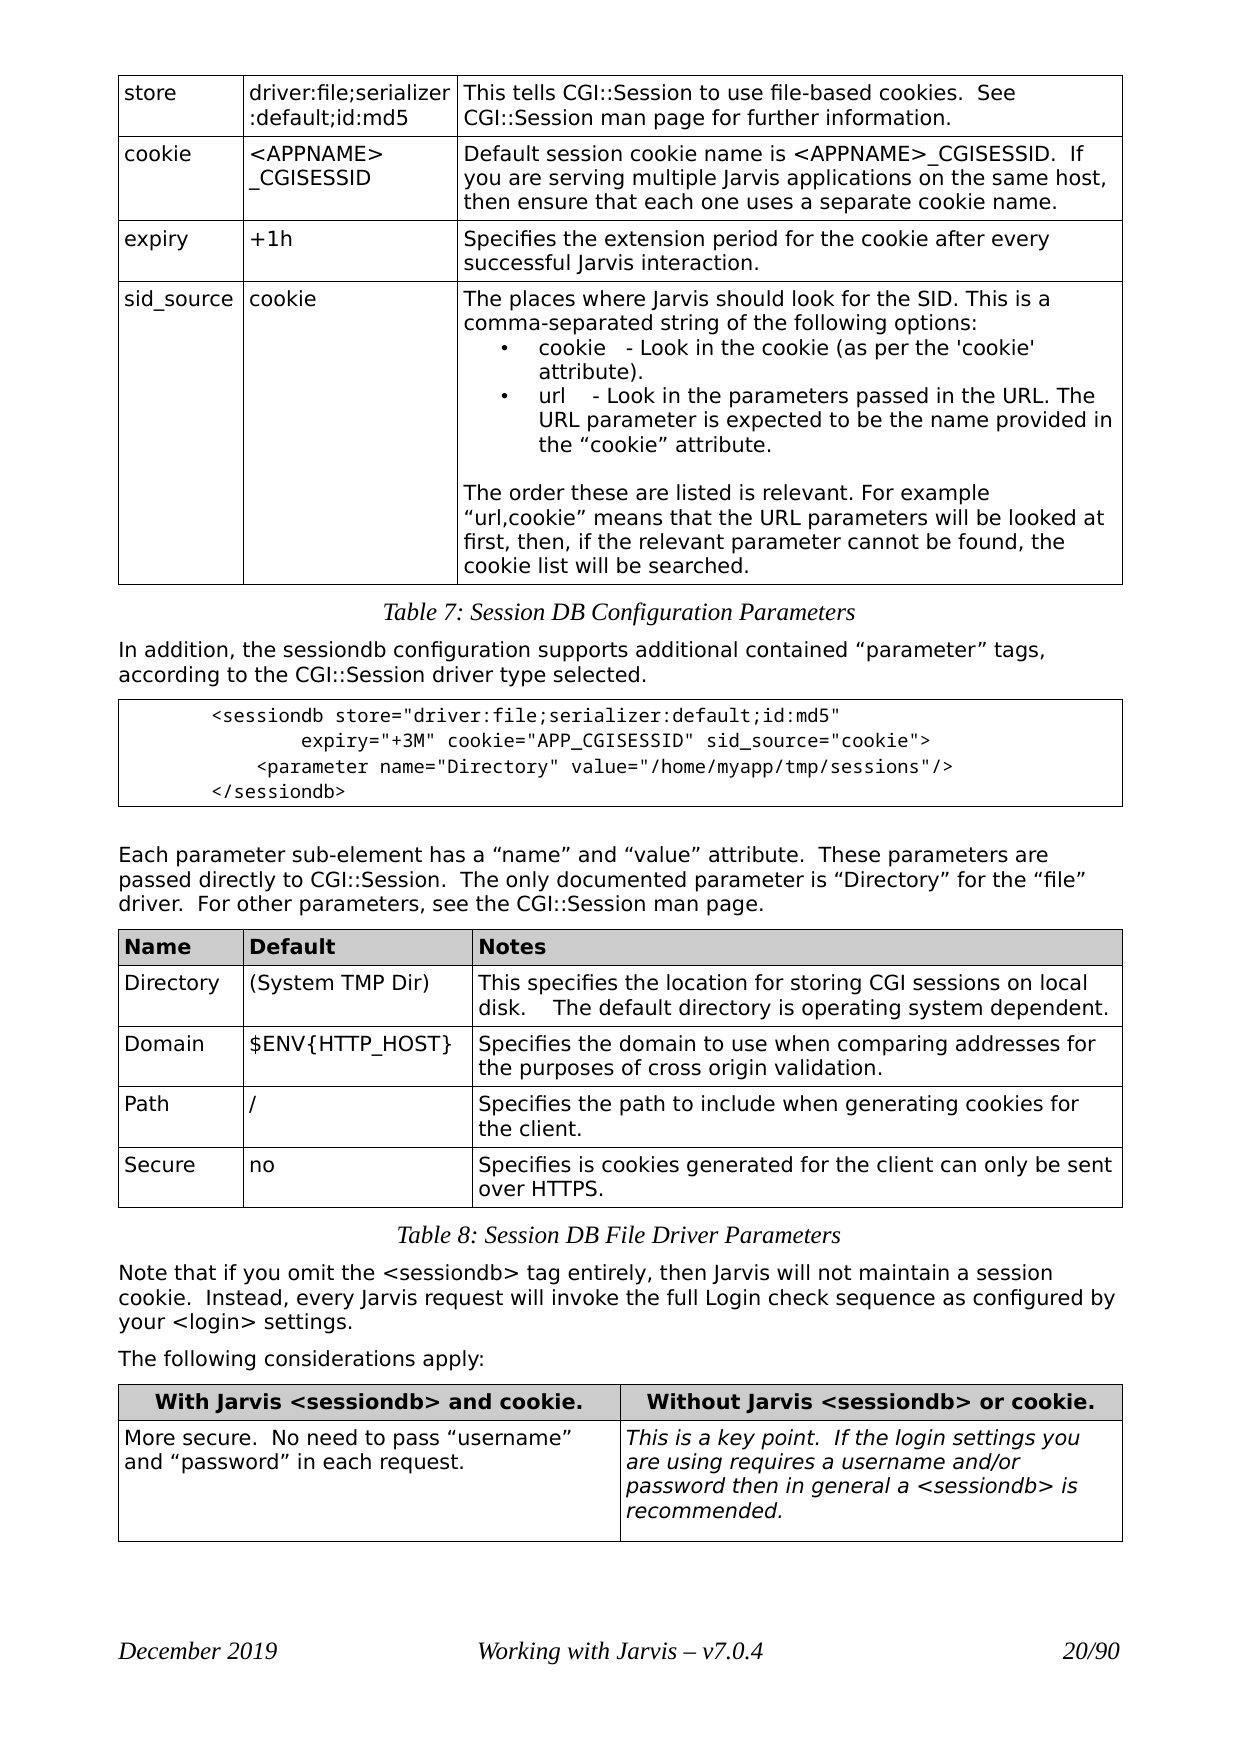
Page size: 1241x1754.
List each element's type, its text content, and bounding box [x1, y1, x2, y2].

table_cell This tells CGI::Session to use file-based cookies. See CGI::Session man page for further information. [458, 76, 1122, 136]
table_cell Directory [119, 966, 243, 1026]
table_header Notes [473, 930, 1122, 965]
table_cell $ENV{HTTP_HOST} [244, 1027, 472, 1086]
table_cell More secure. No need to pass “username” and “password” in each request. [119, 1421, 620, 1541]
table_cell Specifies the path to include when generating cookies for the client. [473, 1087, 1122, 1147]
table_cell expiry [119, 221, 243, 281]
text Each parameter sub-element has a “name” and “value” attribute. These parameters are passed directly to CGI::Session. The only documented parameter is “Directory” for the “file” driver. For other parameters, see the CGI::Session man page. [118, 843, 1122, 916]
table_header Default [244, 930, 472, 965]
table_header Without Jarvis <sessiondb> or cookie. [621, 1385, 1122, 1420]
text Table 8: Session DB File Driver Parameters [118, 1220, 1122, 1249]
text <sessiondb store="driver:file;serializer:default;id:md5" [119, 700, 1122, 725]
text </sessiondb> [119, 776, 1122, 806]
table_cell This is a key point. If the login settings you are using requires a username and/or password then in general a <sessiondb> is recommended. [621, 1421, 1122, 1541]
text Note that if you omit the <sessiondb> tag entirely, then Jarvis will not maintain a session cookie. Instead, every Jarvis request will invoke the full Login check sequence as configured by your <login> settings. [118, 1261, 1122, 1334]
table_cell Default session cookie name is <APPNAME>_CGISESSID. If you are serving multiple Jarvis applications on the same host, then ensure that each one uses a separate cookie name. [458, 137, 1122, 220]
table_cell / [244, 1087, 472, 1147]
table_cell driver:file;serializer :default;id:md5 [244, 76, 457, 136]
table_cell cookie [119, 137, 243, 220]
text In addition, the sessiondb configuration supports additional contained “parameter” tags, according to the CGI::Session driver type selected. [118, 638, 1122, 687]
table_header With Jarvis <sessiondb> and cookie. [119, 1385, 620, 1420]
table_cell Path [119, 1087, 243, 1147]
table_cell Specifies the domain to use when comparing addresses for the purposes of cross origin validation. [473, 1027, 1122, 1086]
table_cell (System TMP Dir) [244, 966, 472, 1026]
text expiry="+3M" cookie="APP_CGISESSID" sid_source="cookie"> [119, 725, 1122, 750]
table_cell Specifies is cookies generated for the client can only be sent over HTTPS. [473, 1148, 1122, 1207]
table_cell Secure [119, 1148, 243, 1207]
table_cell cookie [244, 282, 457, 584]
text <parameter name="Directory" value="/home/myapp/tmp/sessions"/> [119, 750, 1122, 776]
text The following considerations apply: [118, 1347, 1122, 1371]
table_cell no [244, 1148, 472, 1207]
table_cell Domain [119, 1027, 243, 1086]
table_cell +1h [244, 221, 457, 281]
table_header Name [119, 930, 243, 965]
text Table 7: Session DB Configuration Parameters [118, 597, 1122, 626]
table_cell This specifies the location for storing CGI sessions on local disk. The default directory is operating system dependent. [473, 966, 1122, 1026]
table_cell The places where Jarvis should look for the SID. This is a comma-separated string of the following options: cookie - Look in the cookie (as per the 'cookie' attribute). url - Look in the parameters passed in the URL. The URL parameter is expected to be the name provided in the “cookie” attribute. The order these are listed is relevant. For example “url,cookie” means that the URL parameters will be looked at first, then, if the relevant parameter cannot be found, the cookie list will be searched. [458, 282, 1122, 584]
table_cell <APPNAME> _CGISESSID [244, 137, 457, 220]
table_cell sid_source [119, 282, 243, 584]
table_cell store [119, 76, 243, 136]
table_cell Specifies the extension period for the cookie after every successful Jarvis interaction. [458, 221, 1122, 281]
